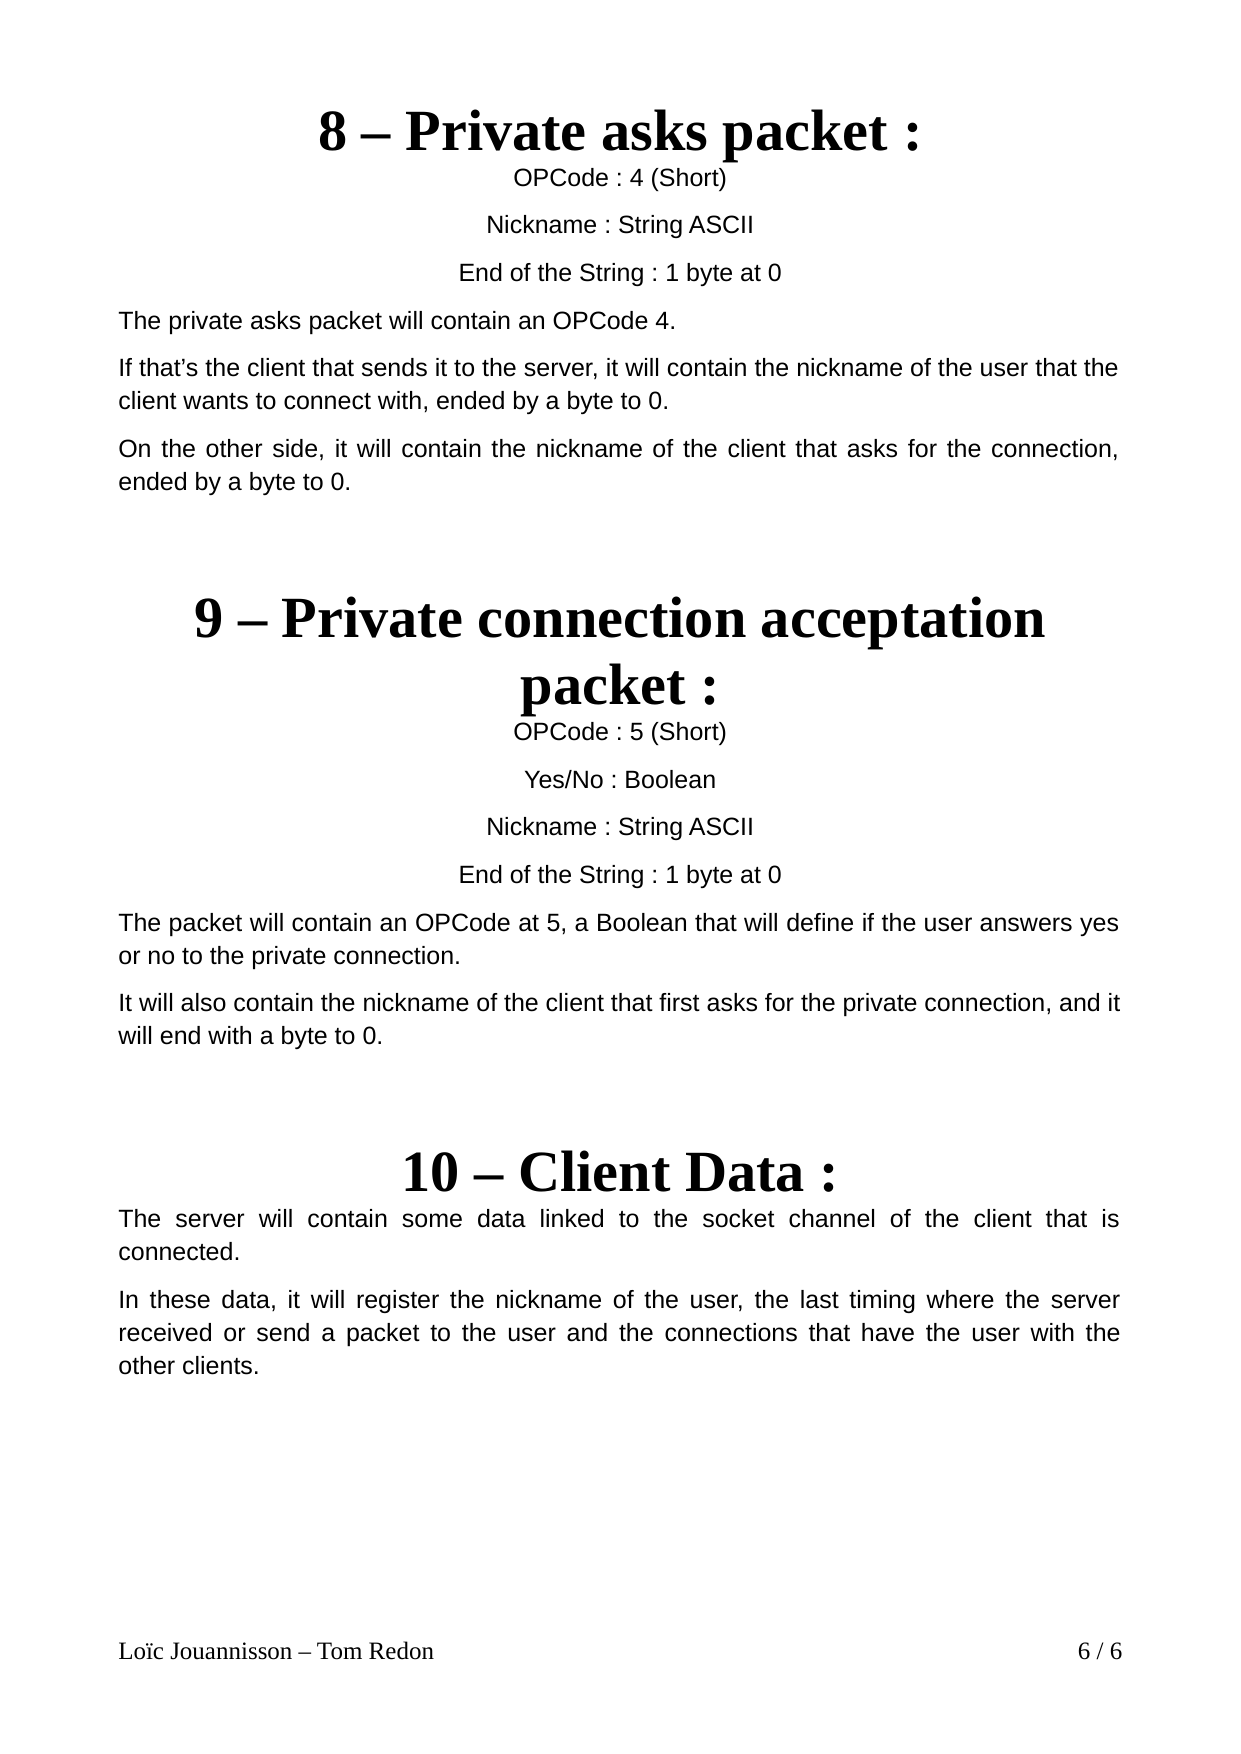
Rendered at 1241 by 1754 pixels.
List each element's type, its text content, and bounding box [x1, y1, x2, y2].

subtitle 9 – Private connection acceptation packet : [118, 583, 1122, 717]
text OPCode : 5 (Short) [118, 717, 1122, 746]
subtitle 8 – Private asks packet : [118, 96, 1122, 163]
subtitle 10 – Client Data : [118, 1137, 1122, 1204]
text On the other side, it will contain the nickname of the client that asks for the connection, ended by a byte to 0. [118, 434, 1122, 496]
text The private asks packet will contain an OPCode 4. [118, 306, 1122, 334]
text The packet will contain an OPCode at 5, a Boolean that will define if the user answers yes or no to the private connection. [118, 908, 1122, 969]
text In these data, it will register the nickname of the user, the last timing where the server received or send a packet to the user and the connections that have the user with the other clients. [118, 1285, 1122, 1380]
text Nickname : String ASCII [118, 812, 1122, 841]
text Yes/No : Boolean [118, 765, 1122, 793]
text It will also contain the nickname of the client that first asks for the private connection, and it will end with a byte to 0. [118, 988, 1122, 1050]
text The server will contain some data linked to the socket channel of the client that is connected. [118, 1204, 1122, 1266]
text End of the String : 1 byte at 0 [118, 258, 1122, 287]
text OPCode : 4 (Short) [118, 163, 1122, 192]
text Nickname : String ASCII [118, 211, 1122, 239]
text If that’s the client that sends it to the server, it will contain the nickname of the user that the client wants to connect with, ended by a byte to 0. [118, 353, 1122, 415]
text End of the String : 1 byte at 0 [118, 860, 1122, 889]
